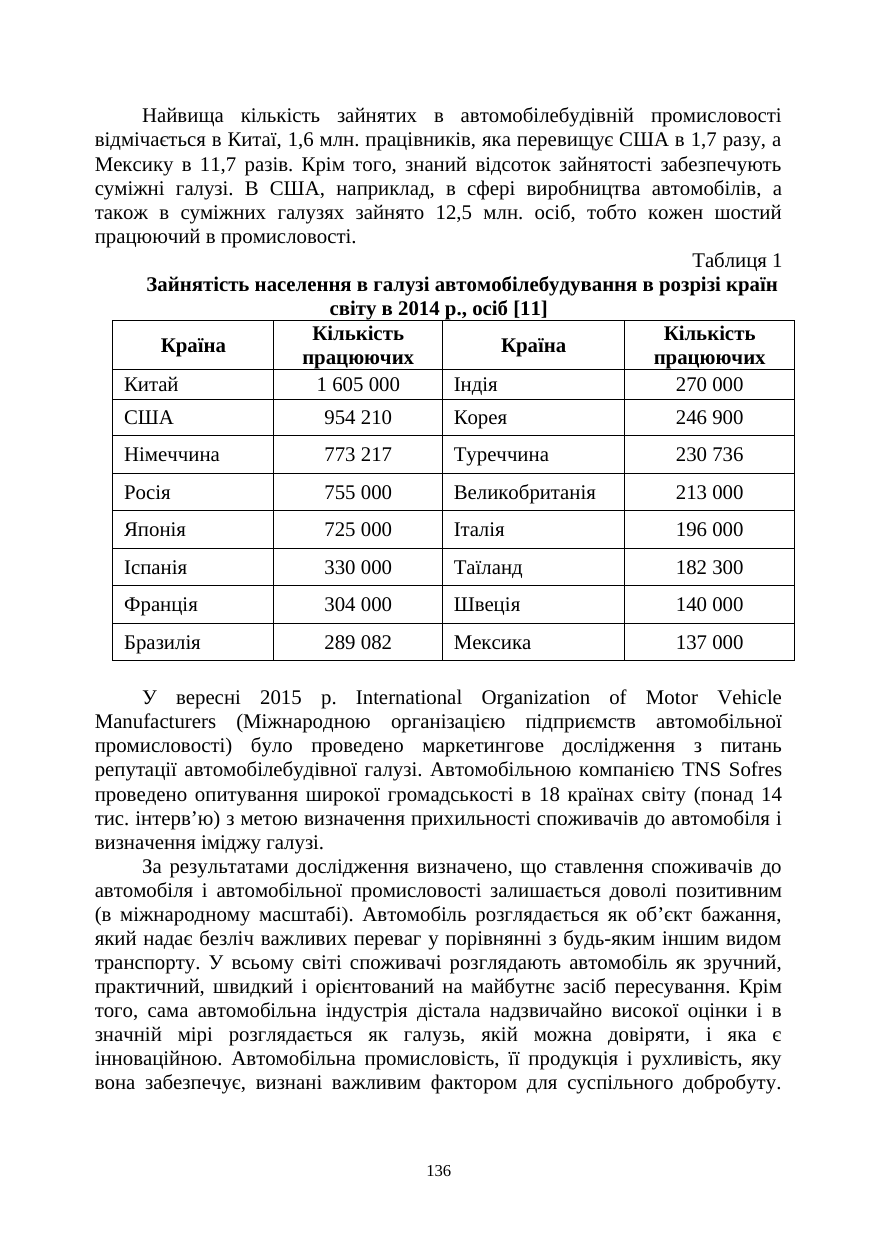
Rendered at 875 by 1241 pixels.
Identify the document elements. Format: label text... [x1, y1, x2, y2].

table_cell 755 000 [274, 474, 442, 510]
table_cell Бразилія [113, 624, 273, 660]
table_cell Мексика [443, 624, 624, 660]
table_cell Росія [113, 474, 273, 510]
table_header Країна [113, 321, 273, 369]
table_cell Таїланд [443, 549, 624, 585]
text Таблиця 1 [94, 248, 782, 272]
table_cell 304 000 [274, 586, 442, 623]
table_cell Італія [443, 511, 624, 548]
table_cell 140 000 [625, 586, 794, 623]
table_cell США [113, 400, 273, 435]
table_cell 182 300 [625, 549, 794, 585]
table_cell 270 000 [625, 370, 794, 399]
text За результатами дослідження визначено, що ставлення споживачів до автомобіля і автомобільної промисловості залишається доволі позитивним (в міжнародному масштабі). Автомобіль розглядається як об’єкт бажання, який надає безліч важливих переваг у порівнянні з будь-яким іншим видом транспорту. У всьому світі споживачі розглядають автомобіль як зручний, практичний, швидкий і орієнтований на майбутнє засіб пересування. Крім того, сама автомобільна індустрія дістала надзвичайно високої оцінки і в значній мірі розглядається як галузь, якій можна довіряти, і яка є інноваційною. Автомобільна промисловість, її продукція і рухливість, яку вона забезпечує, визнані важливим фактором для суспільного добробуту. [94, 854, 782, 1094]
table_cell Великобританія [443, 474, 624, 510]
table_cell Франція [113, 586, 273, 623]
table_cell Корея [443, 400, 624, 435]
table_cell Швеція [443, 586, 624, 623]
table_cell 773 217 [274, 436, 442, 473]
table_cell 137 000 [625, 624, 794, 660]
table_cell 246 900 [625, 400, 794, 435]
table_cell 196 000 [625, 511, 794, 548]
table_header Країна [443, 321, 624, 369]
table_cell 1 605 000 [274, 370, 442, 399]
table_header Кількість працюючих [274, 321, 442, 369]
text Найвища кількість зайнятих в автомобілебудівній промисловості відмічається в Китаї, 1,6 млн. працівників, яка перевищує США в 1,7 разу, а Мексику в 11,7 разів. Крім того, знаний відсоток зайнятості забезпечують суміжні галузі. В США, наприклад, в сфері виробництва автомобілів, а також в суміжних галузях зайнято 12,5 млн. осіб, тобто кожен шостий працюючий в промисловості. [94, 103, 782, 248]
text У вересні 2015 р. International Organization of Motor Vehicle Manufacturers (Міжнародною організацією підприємств автомобільної промисловості) було проведено маркетингове дослідження з питань репутації автомобілебудівної галузі. Автомобільною компанією TNS Sofres проведено опитування широкої громадськості в 18 країнах світу (понад 14 тис. інтерв’ю) з метою визначення прихильності споживачів до автомобіля і визначення іміджу галузі. [94, 685, 782, 854]
table_cell 954 210 [274, 400, 442, 435]
table_cell Японія [113, 511, 273, 548]
table_cell Туреччина [443, 436, 624, 473]
table_cell 230 736 [625, 436, 794, 473]
table_cell 725 000 [274, 511, 442, 548]
table_cell 330 000 [274, 549, 442, 585]
table_cell Індія [443, 370, 624, 399]
text Зайнятість населення в галузі автомобілебудування в розрізі країн світу в 2014 р., осіб [11] [94, 272, 782, 320]
table_header Кількість працюючих [625, 321, 794, 369]
table_cell Іспанія [113, 549, 273, 585]
table_cell 213 000 [625, 474, 794, 510]
table_cell Німеччина [113, 436, 273, 473]
table_cell Китай [113, 370, 273, 399]
table_cell 289 082 [274, 624, 442, 660]
